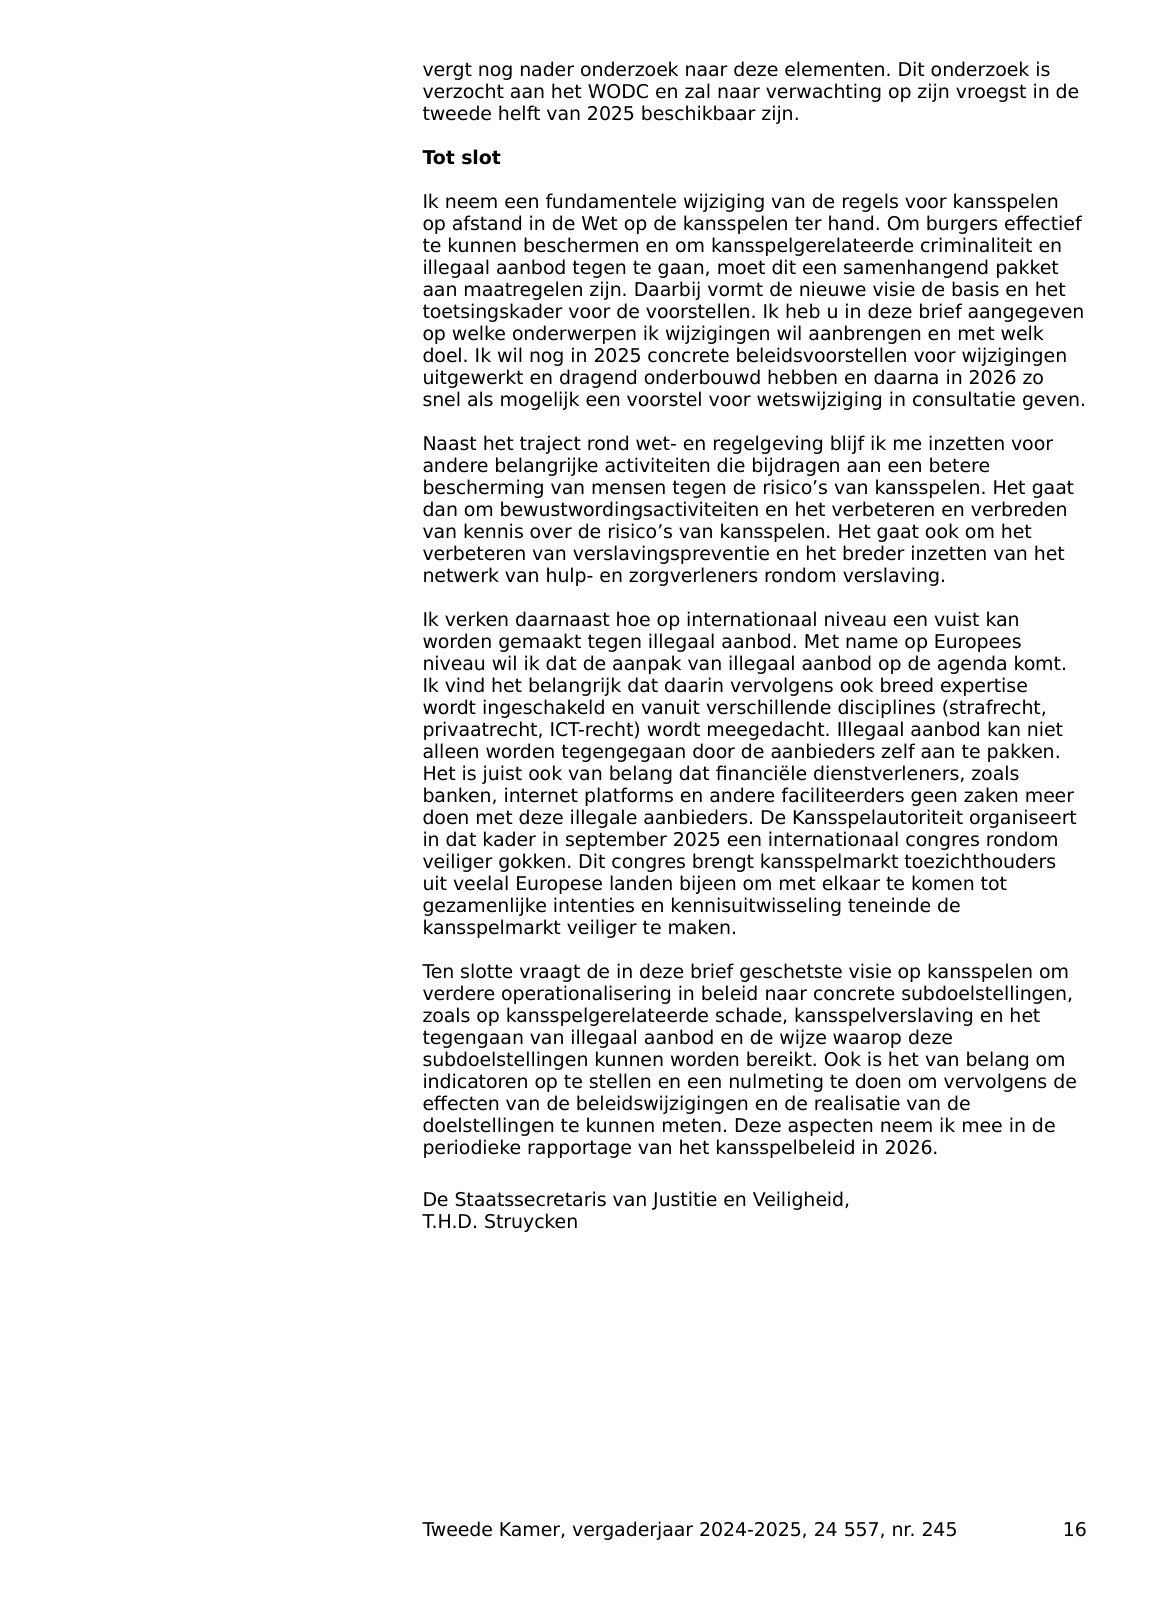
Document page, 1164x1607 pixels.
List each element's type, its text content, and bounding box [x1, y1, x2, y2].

text Naast het traject rond wet- en regelgeving blijf ik me inzetten voor andere belangrijke activiteiten die bijdragen aan een betere bescherming van mensen tegen de risico’s van kansspelen. Het gaat dan om bewustwordingsactiviteiten en het verbeteren en verbreden van kennis over de risico’s van kansspelen. Het gaat ook om het verbeteren van verslavingspreventie en het breder inzetten van het netwerk van hulp- en zorgverleners rondom verslaving. [422, 433, 1087, 587]
text Ik verken daarnaast hoe op internationaal niveau een vuist kan worden gemaakt tegen illegaal aanbod. Met name op Europees niveau wil ik dat de aanpak van illegaal aanbod op de agenda komt. Ik vind het belangrijk dat daarin vervolgens ook breed expertise wordt ingeschakeld en vanuit verschillende disciplines (strafrecht, privaatrecht, ICT-recht) wordt meegedacht. Illegaal aanbod kan niet alleen worden tegengegaan door de aanbieders zelf aan te pakken. Het is juist ook van belang dat financiële dienstverleners, zoals banken, internet platforms en andere faciliteerders geen zaken meer doen met deze illegale aanbieders. De Kansspelautoriteit organiseert in dat kader in september 2025 een internationaal congres rondom veiliger gokken. Dit congres brengt kansspelmarkt toezichthouders uit veelal Europese landen bijeen om met elkaar te komen tot gezamenlijke intenties en kennisuitwisseling teneinde de kansspelmarkt veiliger te maken. [422, 609, 1087, 939]
text Ik neem een fundamentele wijziging van de regels voor kansspelen op afstand in de Wet op de kansspelen ter hand. Om burgers effectief te kunnen beschermen en om kansspelgerelateerde criminaliteit en illegaal aanbod tegen te gaan, moet dit een samenhangend pakket aan maatregelen zijn. Daarbij vormt de nieuwe visie de basis en het toetsingskader voor de voorstellen. Ik heb u in deze brief aangegeven op welke onderwerpen ik wijzigingen wil aanbrengen en met welk doel. Ik wil nog in 2025 concrete beleidsvoorstellen voor wijzigingen uitgewerkt en dragend onderbouwd hebben en daarna in 2026 zo snel als mogelijk een voorstel voor wetswijziging in consultatie geven. [422, 191, 1087, 411]
text vergt nog nader onderzoek naar deze elementen. Dit onderzoek is verzocht aan het WODC en zal naar verwachting op zijn vroegst in de tweede helft van 2025 beschikbaar zijn. [422, 59, 1087, 125]
text Ten slotte vraagt de in deze brief geschetste visie op kansspelen om verdere operationalisering in beleid naar concrete subdoelstellingen, zoals op kansspelgerelateerde schade, kansspelverslaving en het tegengaan van illegaal aanbod en de wijze waarop deze subdoelstellingen kunnen worden bereikt. Ook is het van belang om indicatoren op te stellen en een nulmeting te doen om vervolgens de effecten van de beleidswijzigingen en de realisatie van de doelstellingen te kunnen meten. Deze aspecten neem ik mee in de periodieke rapportage van het kansspelbeleid in 2026. [422, 961, 1087, 1159]
text De Staatssecretaris van Justitie en Veiligheid, T.H.D. Struycken [422, 1189, 1087, 1233]
subtitle Tot slot [422, 147, 1087, 169]
